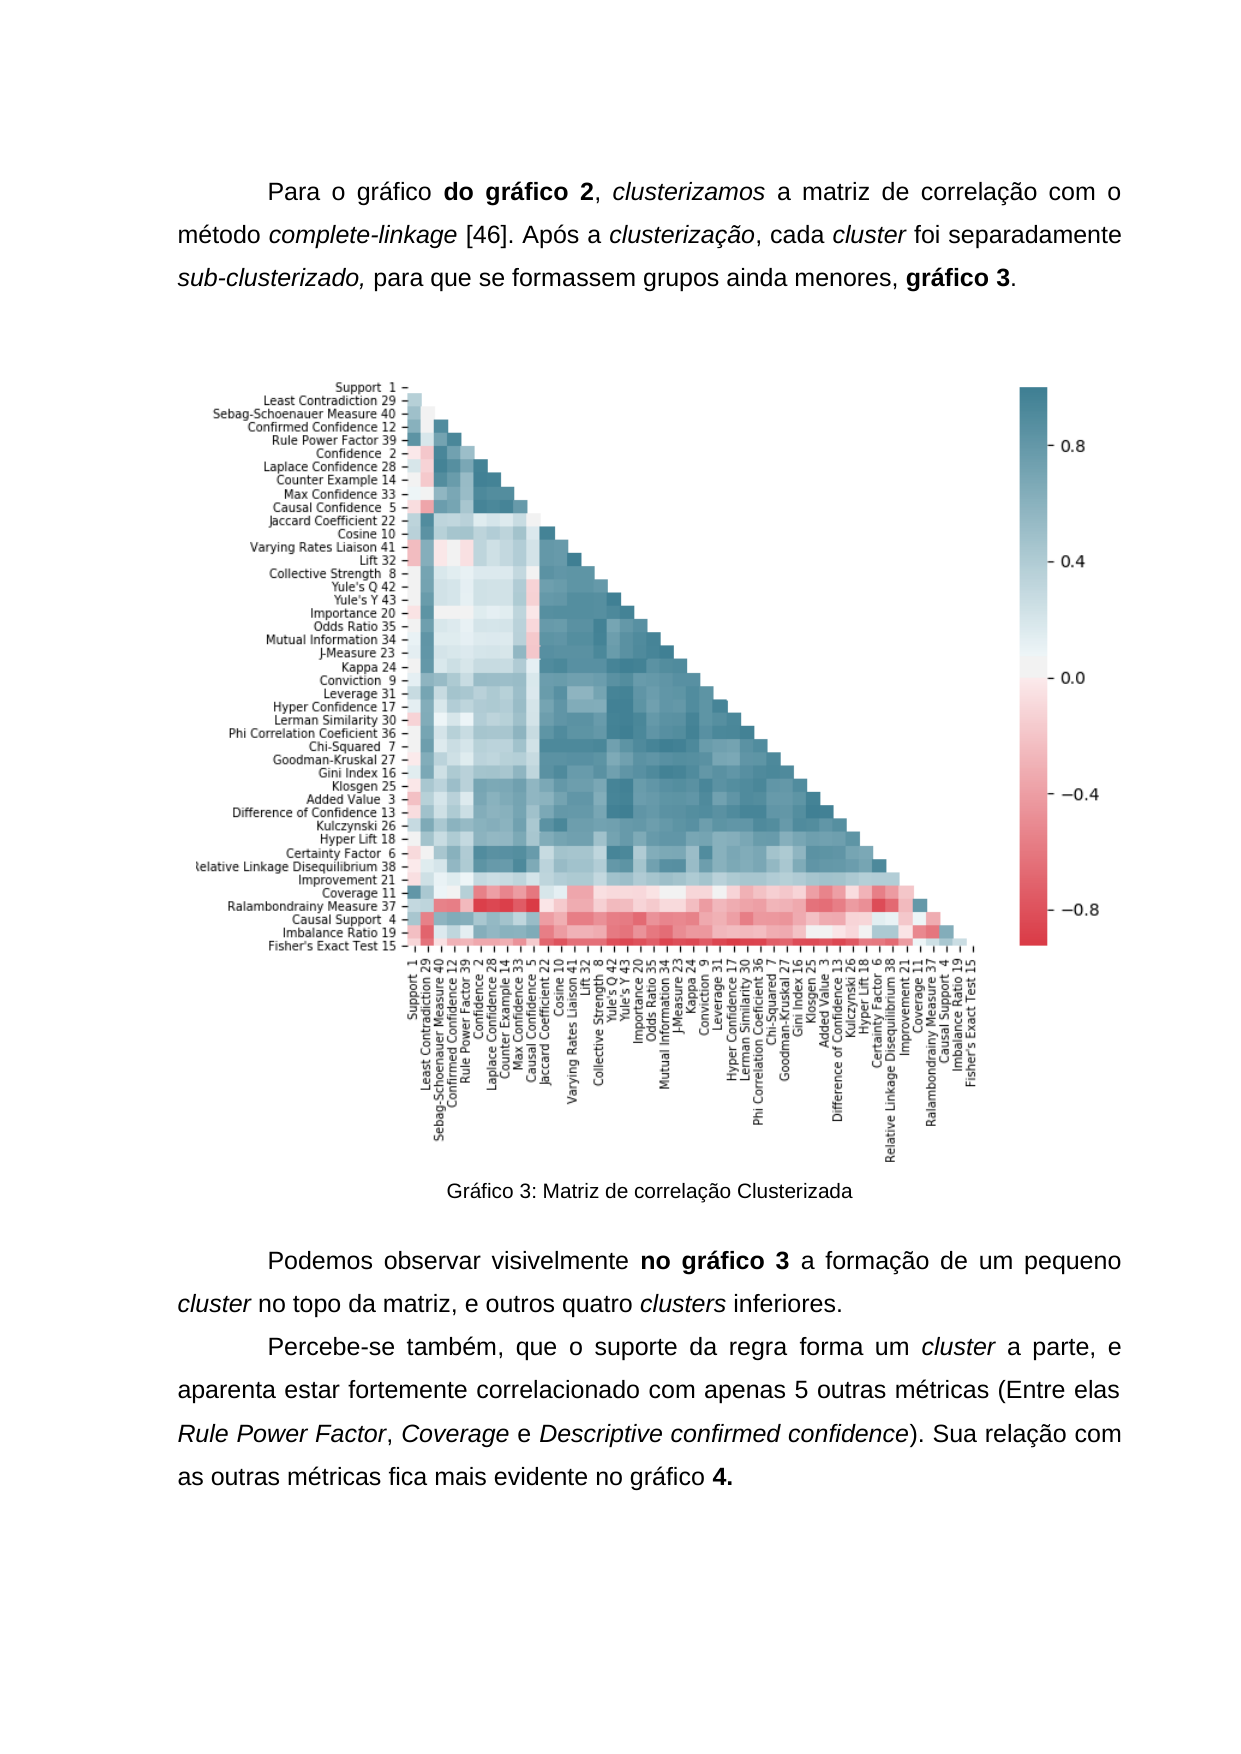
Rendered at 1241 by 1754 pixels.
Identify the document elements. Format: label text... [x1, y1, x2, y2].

text Para o gráfico do gráfico 2, clusterizamos a matriz de correlação com o método complete-linkage [46]. Após a clusterização, cada cluster foi separadamente sub-clusterizado, para que se formassem grupos ainda menores, gráfico 3. [177, 177, 1122, 292]
text Percebe-se também, que o suporte da regra forma um cluster a parte, e aparenta estar fortemente correlacionado com apenas 5 outras métricas (Entre elas Rule Power Factor, Coverage e Descriptive confirmed confidence). Sua relação com as outras métricas fica mais evidente no gráfico 4. [177, 1332, 1122, 1490]
text Gráfico 3: Matriz de correlação Clusterizada [196, 1167, 1103, 1203]
text Podemos observar visivelmente no gráfico 3 a formação de um pequeno cluster no topo da matriz, e outros quatro clusters inferiores. [177, 1246, 1122, 1318]
picture [196, 374, 1104, 1167]
